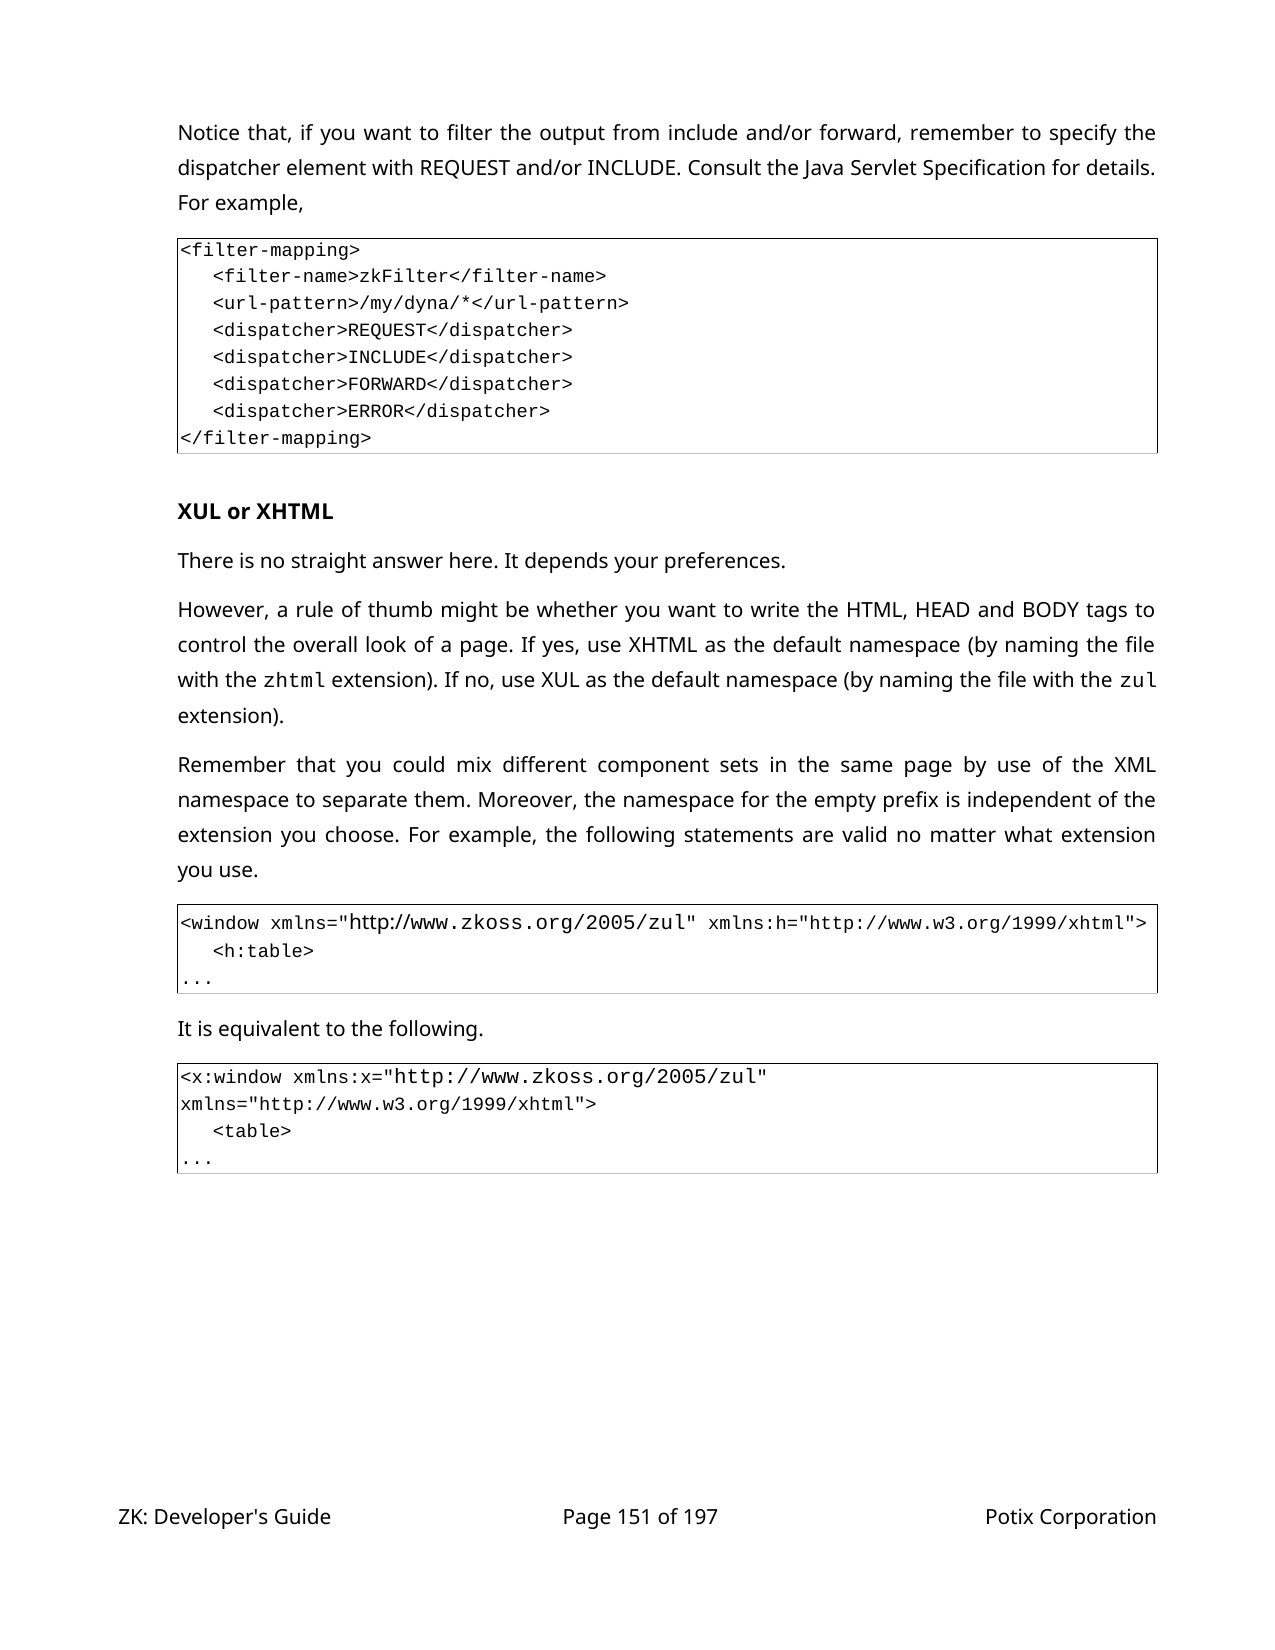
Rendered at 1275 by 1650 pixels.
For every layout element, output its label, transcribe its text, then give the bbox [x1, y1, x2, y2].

text However, a rule of thumb might be whether you want to write the HTML, HEAD and BODY tags to control the overall look of a page. If yes, use XHTML as the default namespace (by naming the file with the zhtml extension). If no, use XUL as the default namespace (by naming the file with the zul extension). [177, 595, 1157, 729]
text <x:window xmlns:x="http://www.zkoss.org/2005/zul" xmlns="http://www.w3.org/1999/xhtml"> [178, 1064, 1157, 1116]
text There is no straight answer here. It depends your preferences. [177, 546, 1157, 574]
subtitle XUL or XHTML [177, 496, 1157, 526]
text Notice that, if you want to filter the output from include and/or forward, remember to specify the dispatcher element with REQUEST and/or INCLUDE. Consult the Java Servlet Specification for details. For example, [177, 118, 1157, 217]
text Remember that you could mix different component sets in the same page by use of the XML namespace to separate them. Moreover, the namespace for the empty prefix is independent of the extension you choose. For example, the following statements are valid no matter what extension you use. [177, 750, 1157, 884]
text <filter-mapping> <filter-name>zkFilter</filter-name> <url-pattern>/my/dyna/*</url-pattern> [178, 239, 1157, 315]
text <dispatcher>INCLUDE</dispatcher> [178, 345, 1157, 369]
text <dispatcher>FORWARD</dispatcher> [178, 372, 1157, 396]
text <window xmlns="http://www.zkoss.org/2005/zul" xmlns:h="http://www.w3.org/1999/xhtml"> [178, 905, 1157, 936]
text ... [178, 966, 1157, 993]
text <h:table> [178, 939, 1157, 963]
text It is equivalent to the following. [177, 1014, 1157, 1042]
text <table> [178, 1119, 1157, 1143]
text <dispatcher>ERROR</dispatcher> </filter-mapping> [178, 399, 1157, 453]
text ... [178, 1146, 1157, 1173]
text <dispatcher>REQUEST</dispatcher> [178, 318, 1157, 342]
